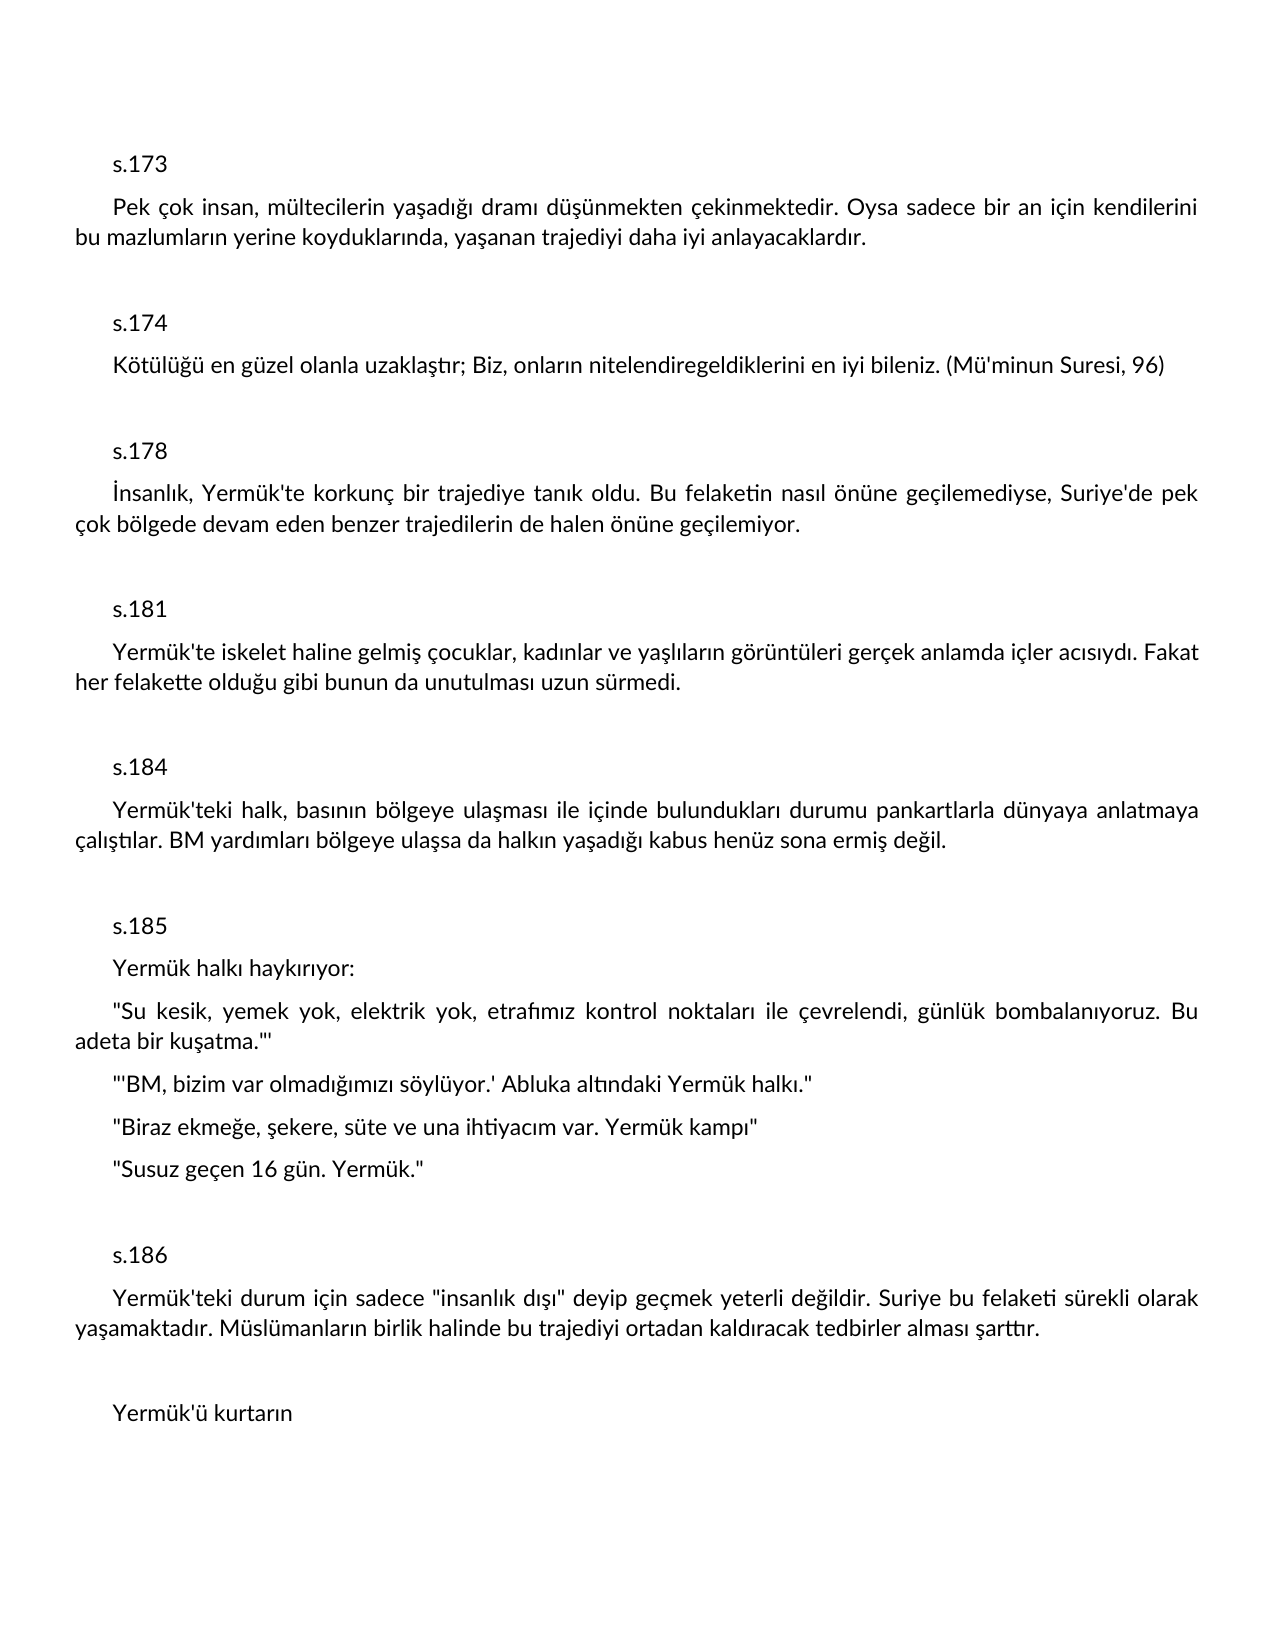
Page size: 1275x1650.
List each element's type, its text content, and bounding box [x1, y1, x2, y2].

text Yermük'teki durum için sadece "insanlık dışı" deyip geçmek yeterli değildir. Suriye bu felaketi sürekli olarak yaşamaktadır. Müslümanların birlik halinde bu trajediyi ortadan kaldıracak tedbirler alması şarttır. [75, 1283, 1200, 1341]
text s.185 [75, 911, 1200, 939]
text "'BM, bizim var olmadığımızı söylüyor.' Abluka altındaki Yermük halkı." [75, 1070, 1200, 1097]
text s.186 [75, 1241, 1200, 1268]
text s.178 [75, 436, 1200, 464]
text "Susuz geçen 16 gün. Yermük." [75, 1155, 1200, 1183]
text Kötülüğü en güzel olanla uzaklaştır; Biz, onların nitelendiregeldiklerini en iyi bileniz. (Mü'minun Suresi, 96) [75, 351, 1200, 378]
text s.174 [75, 308, 1200, 336]
text İnsanlık, Yermük'te korkunç bir trajediye tanık oldu. Bu felaketin nasıl önüne geçilemediyse, Suriye'de pek çok bölgede devam eden benzer trajedilerin de halen önüne geçilemiyor. [75, 479, 1200, 537]
text Yermük'ü kurtarın [75, 1399, 1200, 1426]
text Yermük'teki halk, basının bölgeye ulaşması ile içinde bulundukları durumu pankartlarla dünyaya anlatmaya çalıştılar. BM yardımları bölgeye ulaşsa da halkın yaşadığı kabus henüz sona ermiş değil. [75, 796, 1200, 853]
text s.184 [75, 753, 1200, 781]
text s.181 [75, 595, 1200, 622]
text "Su kesik, yemek yok, elektrik yok, etrafımız kontrol noktaları ile çevrelendi, günlük bombalanıyoruz. Bu adeta bir kuşatma."' [75, 997, 1200, 1054]
text Yermük halkı haykırıyor: [75, 954, 1200, 982]
text Pek çok insan, mültecilerin yaşadığı dramı düşünmekten çekinmektedir. Oysa sadece bir an için kendilerini bu mazlumların yerine koyduklarında, yaşanan trajediyi daha iyi anlayacaklardır. [75, 193, 1200, 250]
text s.173 [75, 150, 1200, 177]
text "Biraz ekmeğe, şekere, süte ve una ihtiyacım var. Yermük kampı" [75, 1112, 1200, 1140]
text Yermük'te iskelet haline gelmiş çocuklar, kadınlar ve yaşlıların görüntüleri gerçek anlamda içler acısıydı. Fakat her felakette olduğu gibi bunun da unutulması uzun sürmedi. [75, 637, 1200, 695]
